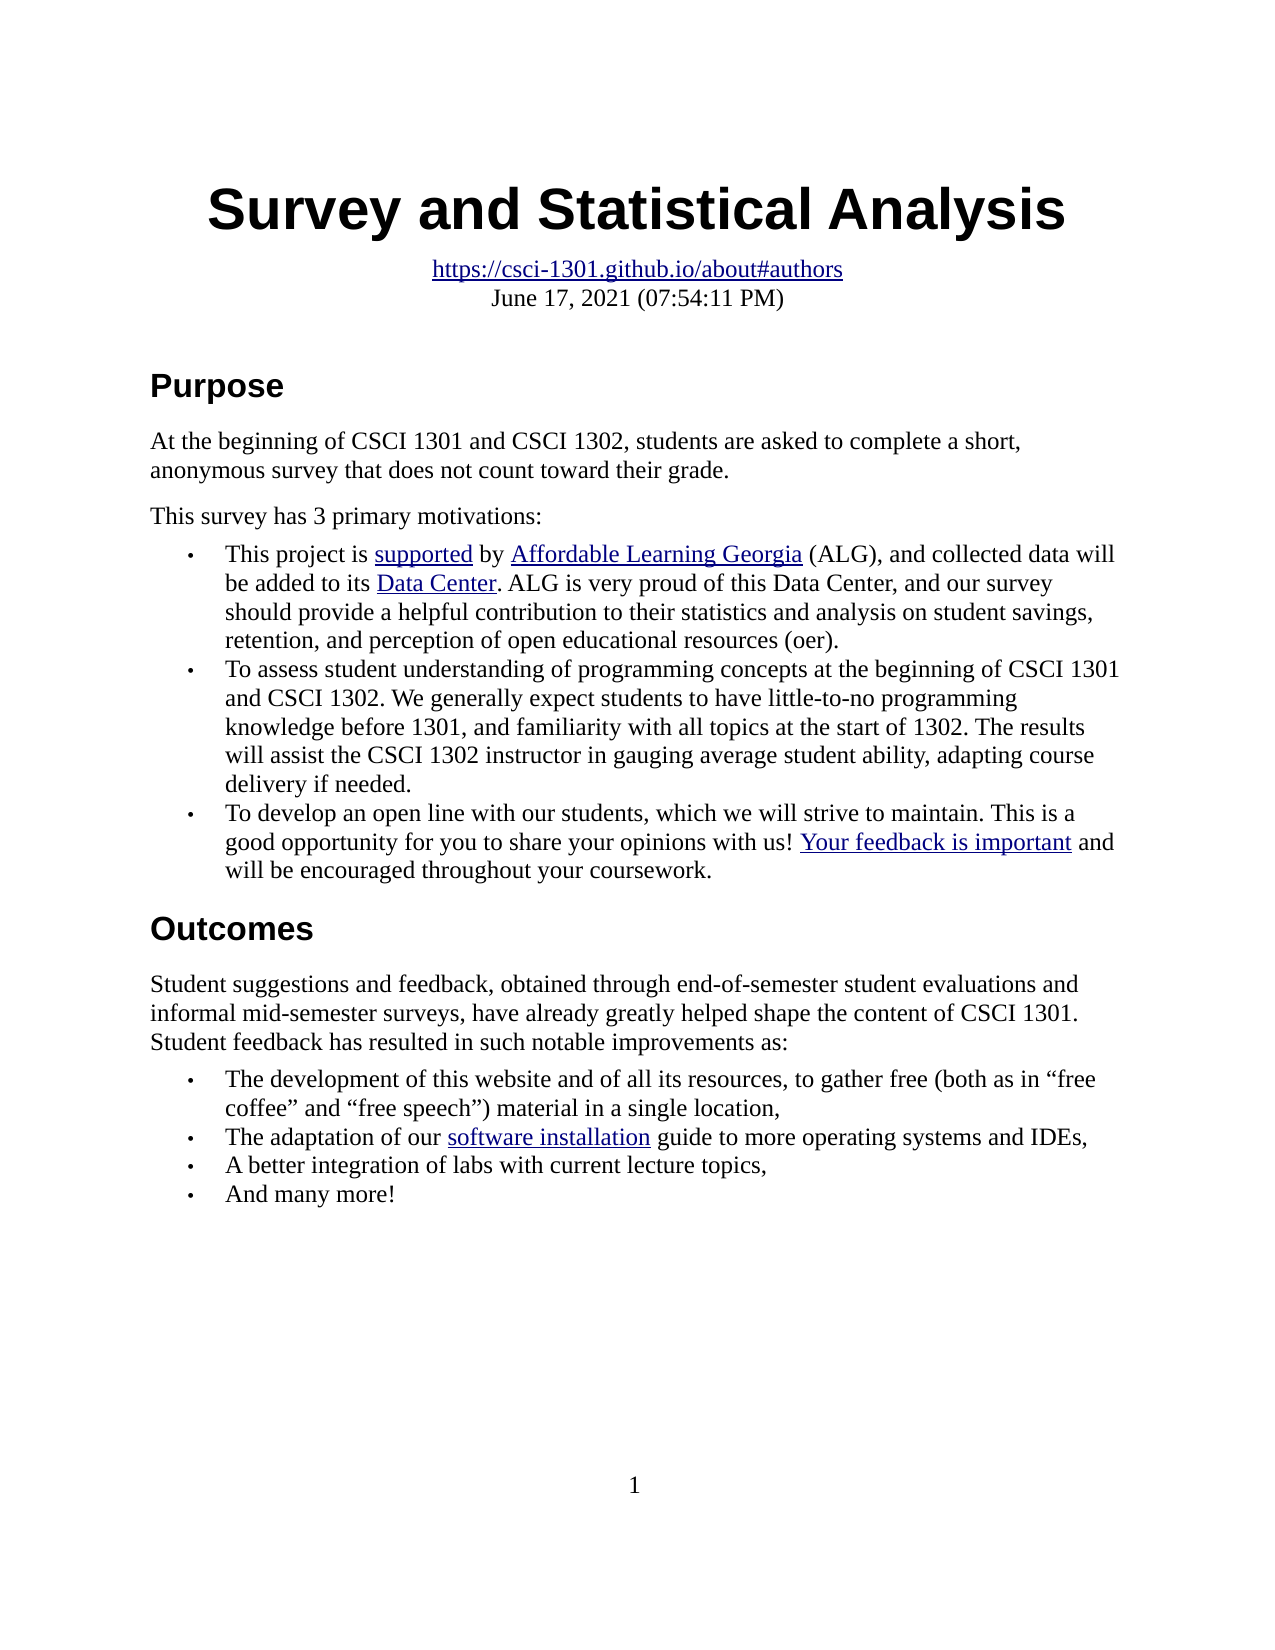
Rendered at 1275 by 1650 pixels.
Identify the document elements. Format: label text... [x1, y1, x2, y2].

title Survey and Statistical Analysis [150, 175, 1125, 242]
subtitle Outcomes [150, 909, 1125, 948]
list The development of this website and of all its resources, to gather free (both as in “free coffee” and “free speech”) material in a single location, [187, 1064, 1125, 1122]
list This project is supported by Affordable Learning Georgia (ALG), and collected data will be added to its Data Center. ALG is very proud of this Data Center, and our survey should provide a helpful contribution to their statistics and analysis on student savings, retention, and perception of open educational resources (oer). [187, 539, 1125, 654]
text At the beginning of CSCI 1301 and CSCI 1302, students are asked to complete a short, anonymous survey that does not count toward their grade. [150, 426, 1125, 483]
list And many more! [187, 1179, 1125, 1208]
text June 17, 2021 (07:54:11 PM) [150, 283, 1125, 312]
subtitle Purpose [150, 366, 1125, 404]
list A better integration of labs with current lecture topics, [187, 1151, 1125, 1179]
list The adaptation of our software installation guide to more operating systems and IDEs, [187, 1122, 1125, 1151]
text https://csci-1301.github.io/about#authors [150, 254, 1125, 283]
list To develop an open line with our students, which we will strive to maintain. This is a good opportunity for you to share your opinions with us! Your feedback is important and will be encouraged throughout your coursework. [187, 798, 1125, 884]
text This survey has 3 primary motivations: [150, 501, 1125, 530]
list To assess student understanding of programming concepts at the beginning of CSCI 1301 and CSCI 1302. We generally expect students to have little-to-no programming knowledge before 1301, and familiarity with all topics at the start of 1302. The results will assist the CSCI 1302 instructor in gauging average student ability, adapting course delivery if needed. [187, 654, 1125, 798]
text Student suggestions and feedback, obtained through end-of-semester student evaluations and informal mid-semester surveys, have already greatly helped shape the content of CSCI 1301. Student feedback has resulted in such notable improvements as: [150, 969, 1125, 1055]
